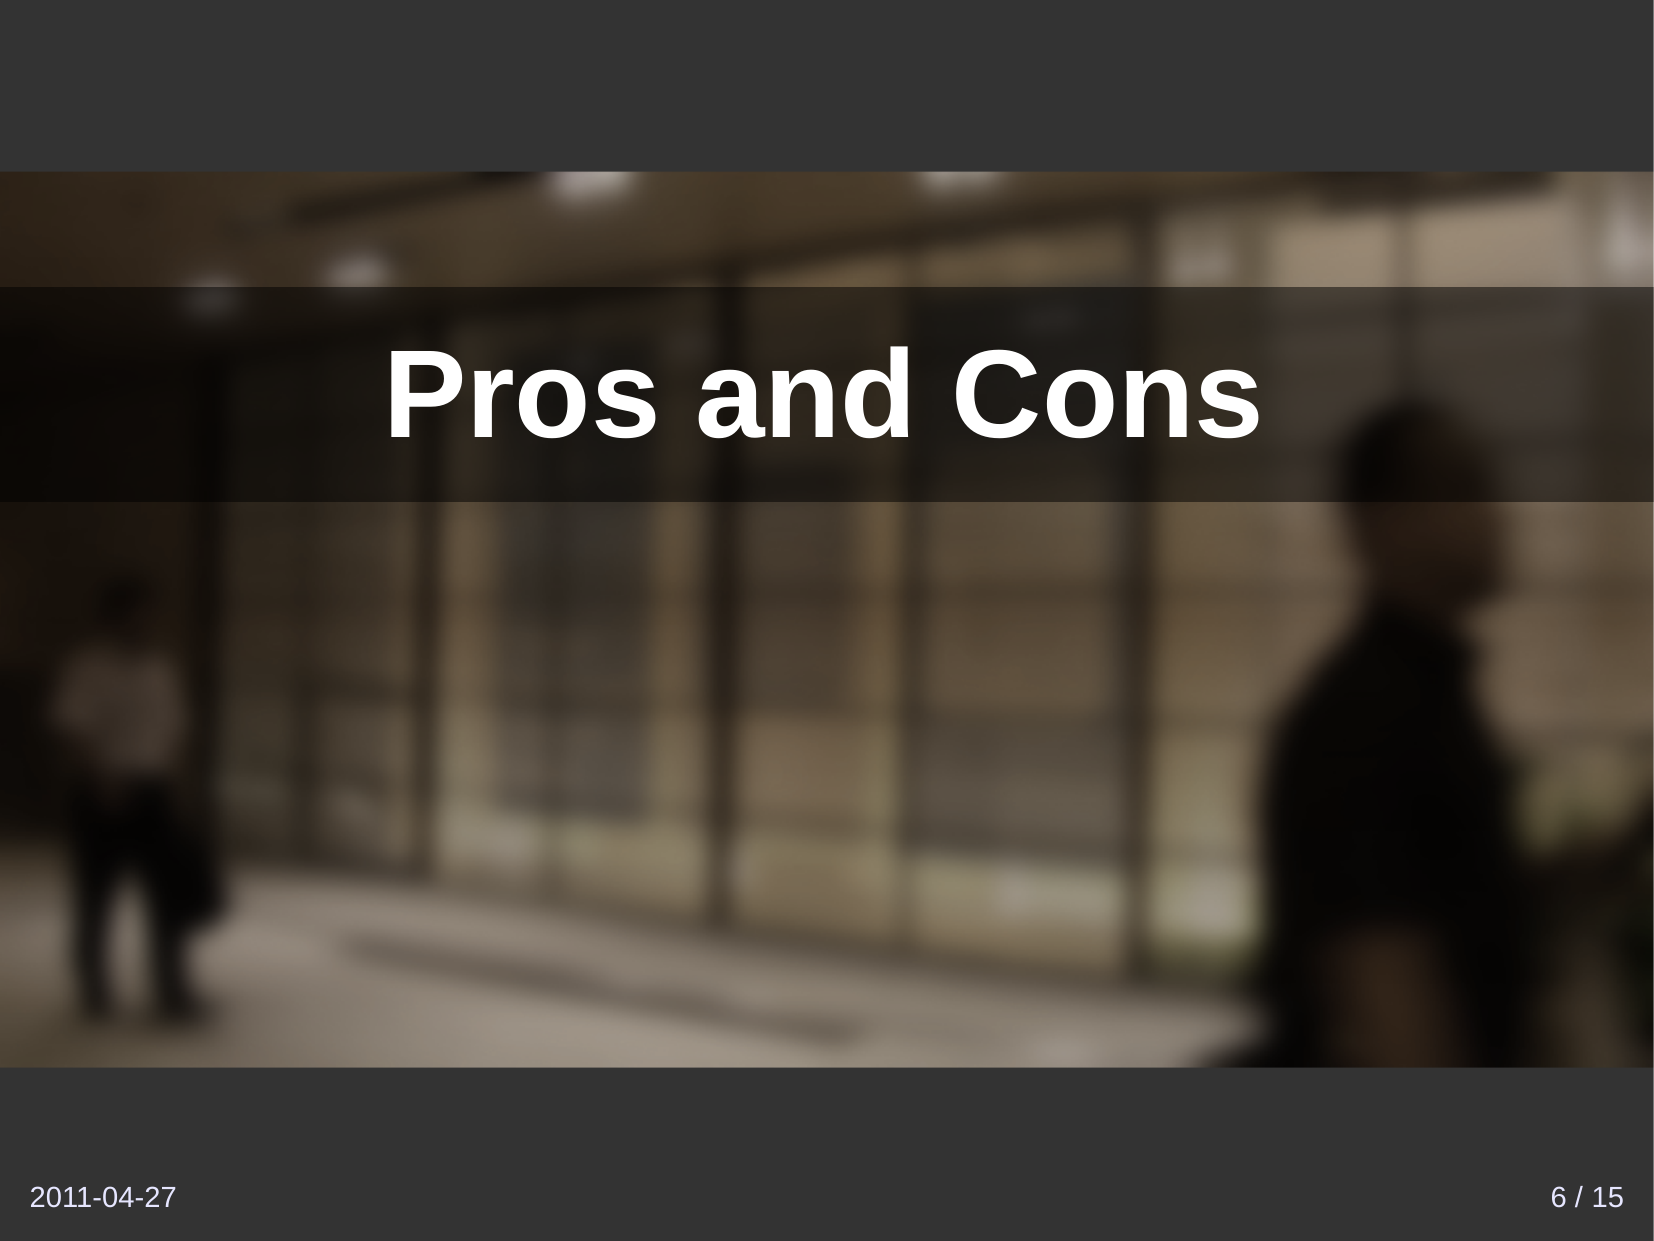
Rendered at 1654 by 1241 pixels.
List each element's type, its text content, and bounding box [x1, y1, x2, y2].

picture [0, 502, 1654, 1241]
title Pros and Cons [0, 287, 1654, 502]
picture [0, 0, 1654, 287]
